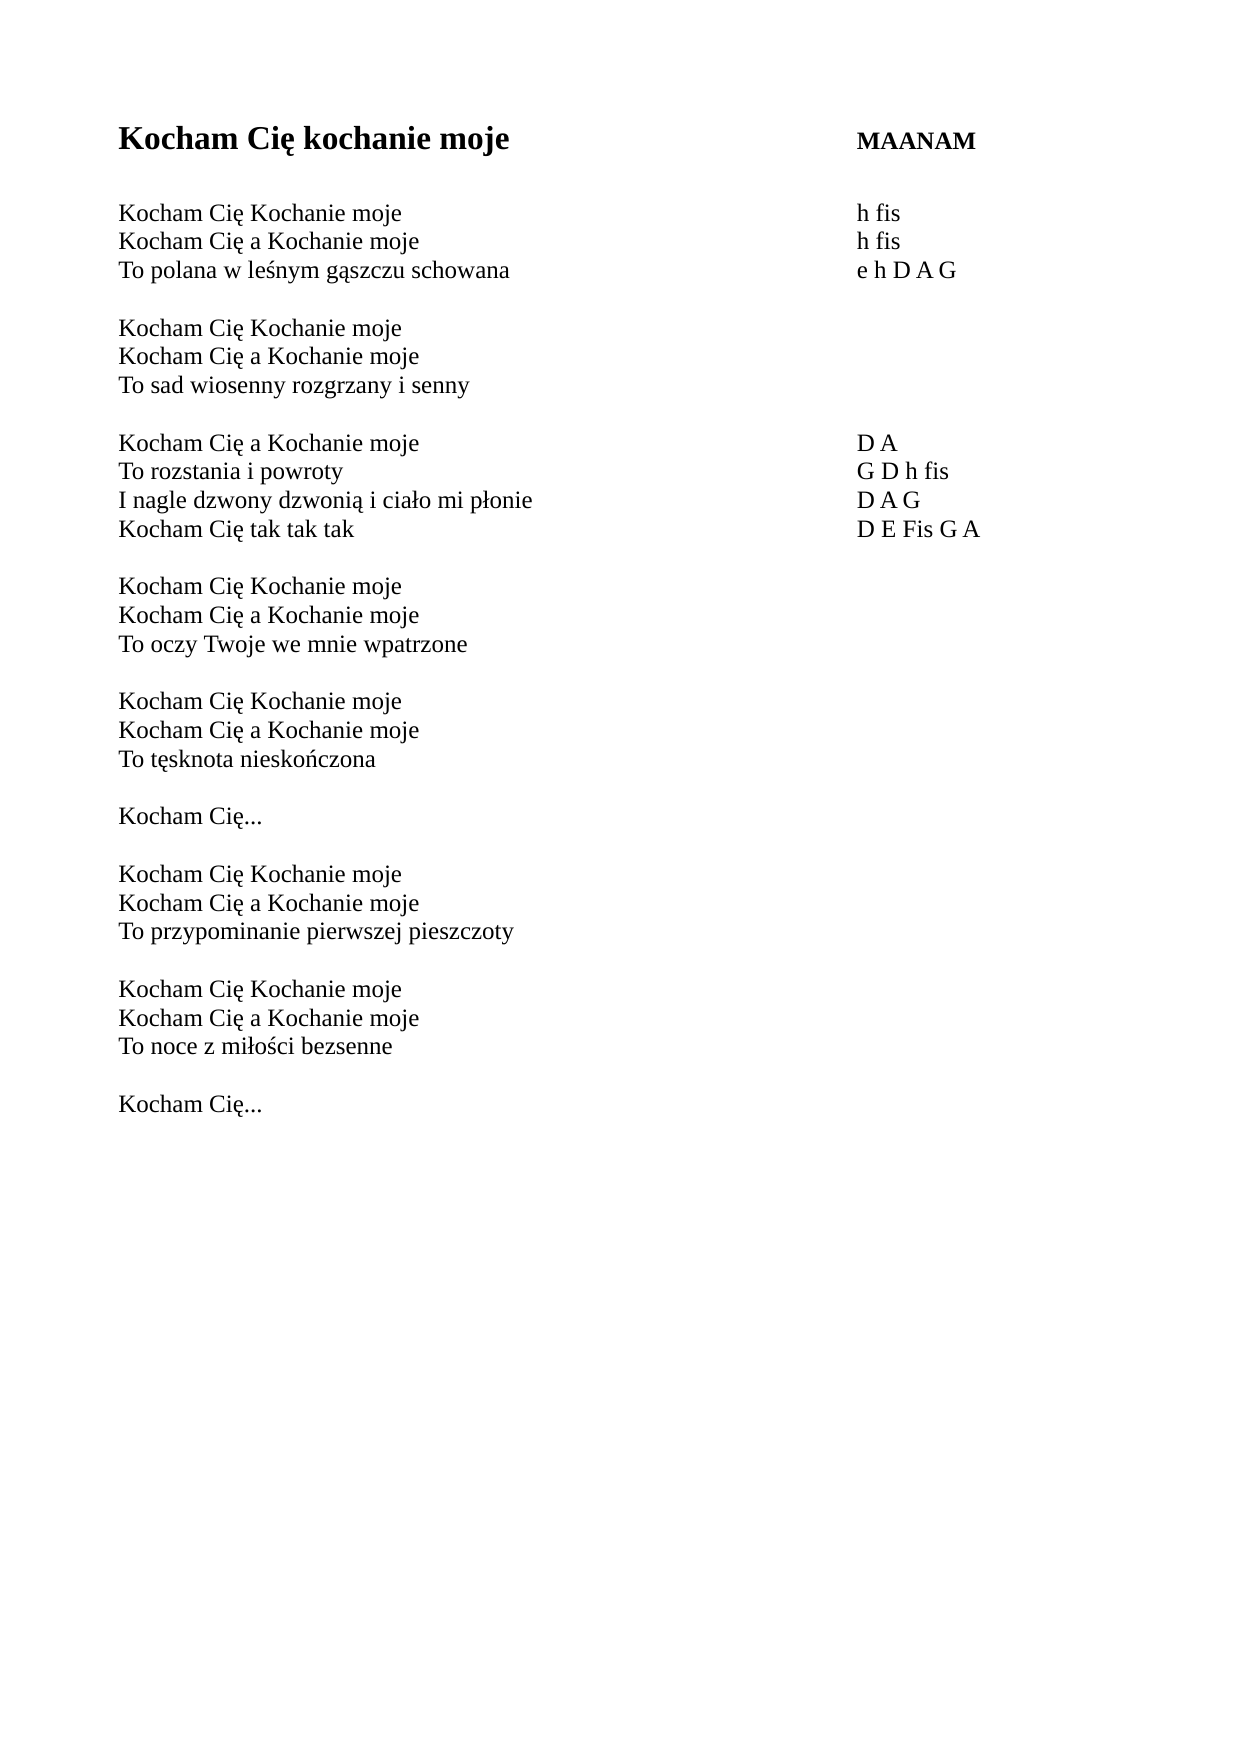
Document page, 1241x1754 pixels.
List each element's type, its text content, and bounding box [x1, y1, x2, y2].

text Kocham Cię Kochanie moje [118, 859, 1122, 888]
text Kocham Cię Kochanie moje h fis [118, 198, 1122, 226]
text I nagle dzwony dzwonią i ciało mi płonie D A G [118, 485, 1122, 514]
text To tęsknota nieskończona [118, 744, 1122, 773]
text To noce z miłości bezsenne [118, 1031, 1122, 1060]
text Kocham Cię a Kochanie moje D A [118, 428, 1122, 456]
text To oczy Twoje we mnie wpatrzone [118, 629, 1122, 658]
text Kocham Cię Kochanie moje [118, 974, 1122, 1003]
text Kocham Cię a Kochanie moje h fis [118, 226, 1122, 255]
text To polana w leśnym gąszczu schowana e h D A G [118, 255, 1122, 284]
text To rozstania i powroty G D h fis [118, 456, 1122, 485]
text Kocham Cię... [118, 1089, 1122, 1118]
text Kocham Cię... [118, 801, 1122, 830]
text To przypominanie pierwszej pieszczoty [118, 916, 1122, 945]
text Kocham Cię a Kochanie moje [118, 341, 1122, 370]
subtitle Kocham Cię kochanie moje MAANAM [118, 118, 1122, 156]
text Kocham Cię a Kochanie moje [118, 1003, 1122, 1031]
text Kocham Cię a Kochanie moje [118, 715, 1122, 744]
text To sad wiosenny rozgrzany i senny [118, 370, 1122, 399]
text Kocham Cię Kochanie moje [118, 686, 1122, 715]
text Kocham Cię Kochanie moje [118, 571, 1122, 600]
text Kocham Cię a Kochanie moje [118, 600, 1122, 629]
text Kocham Cię a Kochanie moje [118, 888, 1122, 916]
text Kocham Cię Kochanie moje [118, 313, 1122, 341]
text Kocham Cię tak tak tak D E Fis G A [118, 514, 1122, 543]
